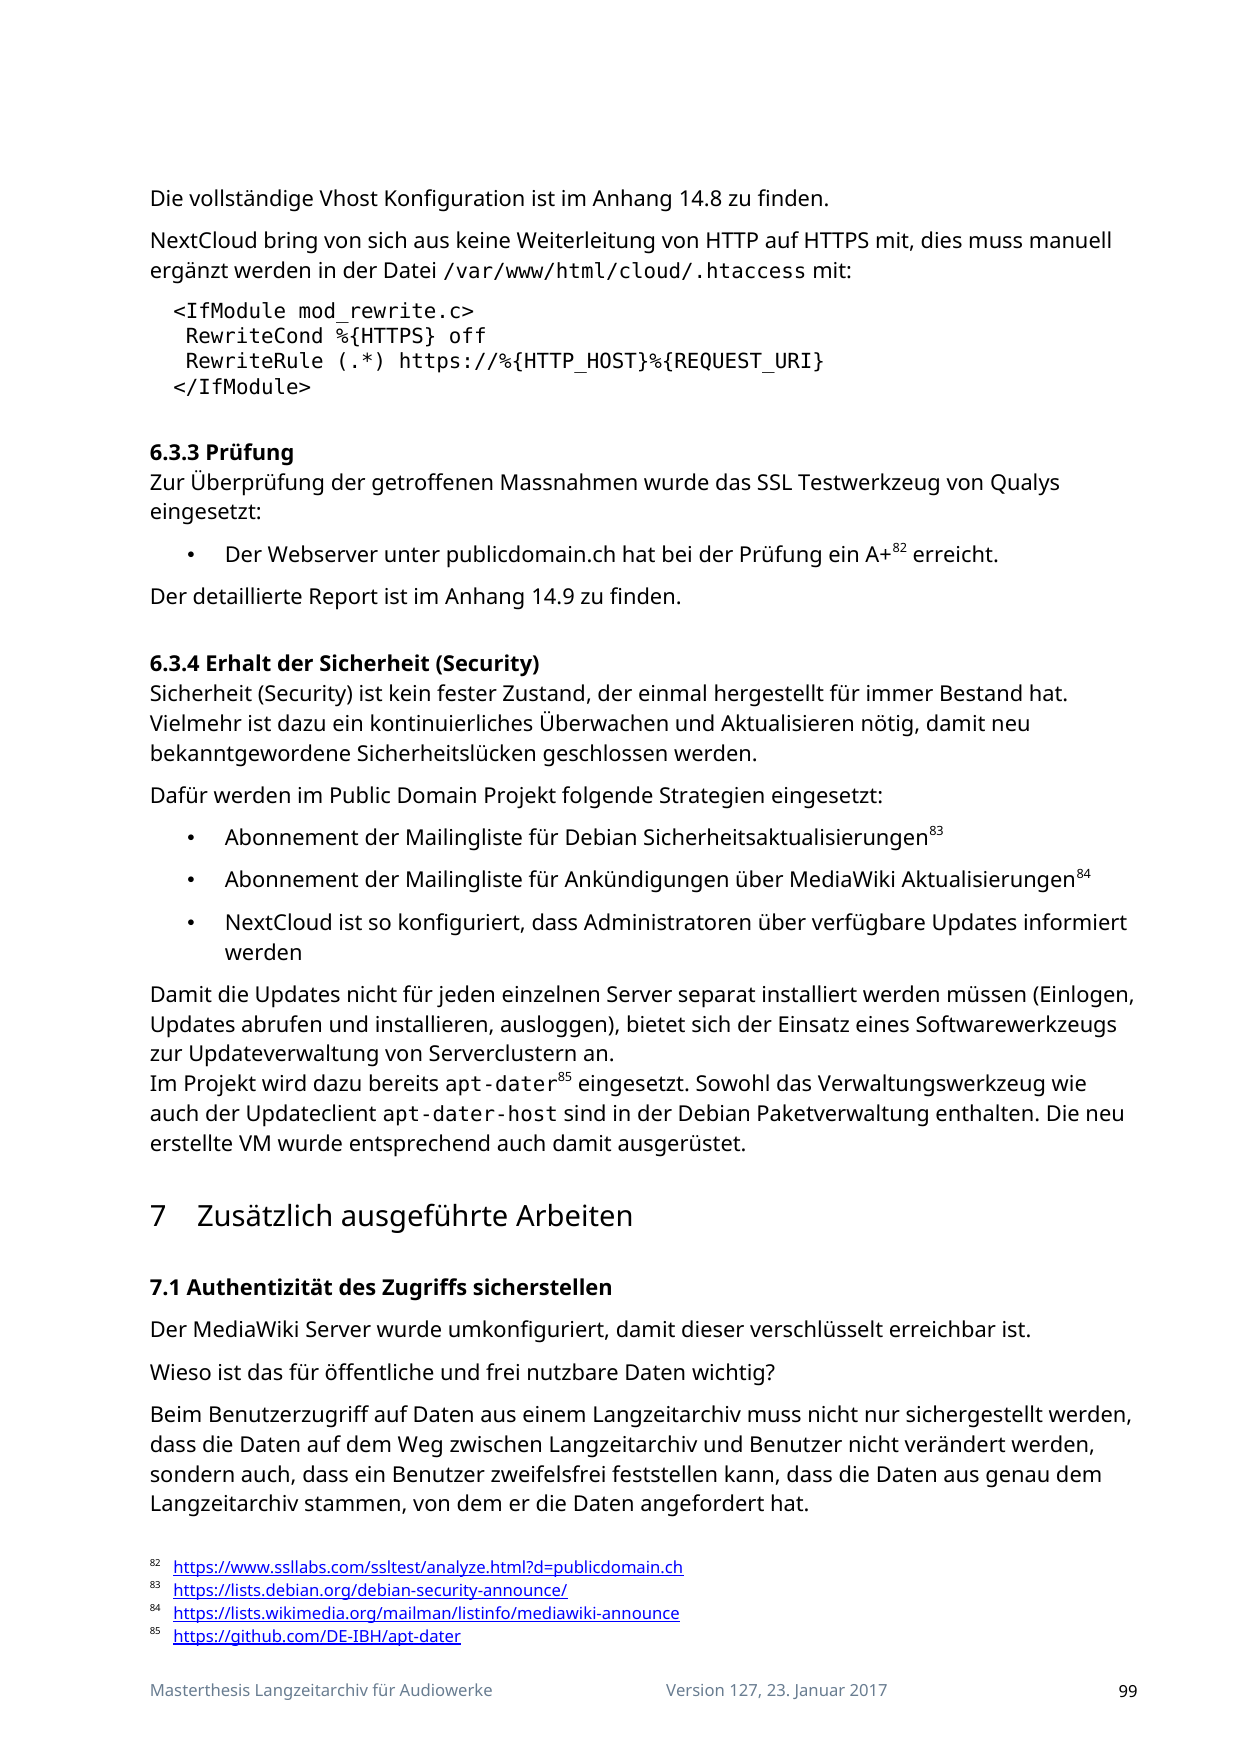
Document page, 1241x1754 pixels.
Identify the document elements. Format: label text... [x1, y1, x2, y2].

subtitle Erhalt der Sicherheit (Security) [149, 648, 1136, 678]
list NextCloud ist so konfiguriert, dass Administratoren über verfügbare Updates informiert werden [187, 907, 1136, 966]
subtitle Zusätzlich ausgeführte Arbeiten [149, 1195, 1136, 1235]
list Abonnement der Mailingliste für Ankündigungen über MediaWiki Aktualisierungen [187, 864, 1136, 894]
text Beim Benutzerzugriff auf Daten aus einem Langzeitarchiv muss nicht nur sichergestellt werden, dass die Daten auf dem Weg zwischen Langzeitarchiv und Benutzer nicht verändert werden, sondern auch, dass ein Benutzer zweifelsfrei feststellen kann, dass die Daten aus genau dem Langzeitarchiv stammen, von dem er die Daten angefordert hat. [149, 1399, 1136, 1518]
subtitle Prüfung [149, 437, 1136, 466]
text NextCloud bring von sich aus keine Weiterleitung von HTTP auf HTTPS mit, dies muss manuell ergänzt werden in der Datei /var/www/html/cloud/.htaccess mit: [149, 225, 1136, 285]
list https://lists.wikimedia.org/mailman/listinfo/mediawiki-announce [149, 1601, 1136, 1624]
text Wieso ist das für öffentliche und frei nutzbare Daten wichtig? [149, 1357, 1136, 1387]
text Zur Überprüfung der getroffenen Massnahmen wurde das SSL Testwerkzeug von Qualys eingesetzt: [149, 466, 1136, 526]
text Die vollständige Vhost Konfiguration ist im Anhang 14.8 zu finden. [149, 183, 1136, 213]
text <IfModule mod_rewrite.c> RewriteCond %{HTTPS} off RewriteRule (.*) https://%{HTTP_HOST}%{REQUEST_URI} </IfModule> [173, 297, 1136, 399]
list https://www.ssllabs.com/ssltest/analyze.html?d=publicdomain.ch [149, 1556, 1136, 1579]
text Dafür werden im Public Domain Projekt folgende Strategien eingesetzt: [149, 780, 1136, 809]
list Abonnement der Mailingliste für Debian Sicherheitsaktualisierungen [187, 822, 1136, 852]
text Sicherheit (Security) ist kein fester Zustand, der einmal hergestellt für immer Bestand hat. Vielmehr ist dazu ein kontinuierliches Überwachen und Aktualisieren nötig, damit neu bekanntgewordene Sicherheitslücken geschlossen werden. [149, 678, 1136, 767]
subtitle Authentizität des Zugriffs sicherstellen [149, 1272, 1136, 1302]
text Der MediaWiki Server wurde umkonfiguriert, damit dieser verschlüsselt erreichbar ist. [149, 1314, 1136, 1344]
list https://lists.debian.org/debian-security-announce/ [149, 1579, 1136, 1601]
list Der Webserver unter publicdomain.ch hat bei der Prüfung ein A+ erreicht. [187, 538, 1136, 568]
text https://github.com/DE-IBH/apt-dater [149, 1624, 1136, 1647]
text Der detaillierte Report ist im Anhang 14.9 zu finden. [149, 581, 1136, 611]
text Damit die Updates nicht für jeden einzelnen Server separat installiert werden müssen (Einlogen, Updates abrufen und installieren, ausloggen), bietet sich der Einsatz eines Softwarewerkzeugs zur Updateverwaltung von Serverclustern an. Im Projekt wird dazu bereits apt-dater eingesetzt. Sowohl das Verwaltungswerkzeug wie auch der Updateclient apt-dater-host sind in der Debian Paketverwaltung enthalten. Die neu erstellte VM wurde entsprechend auch damit ausgerüstet. [149, 979, 1136, 1157]
